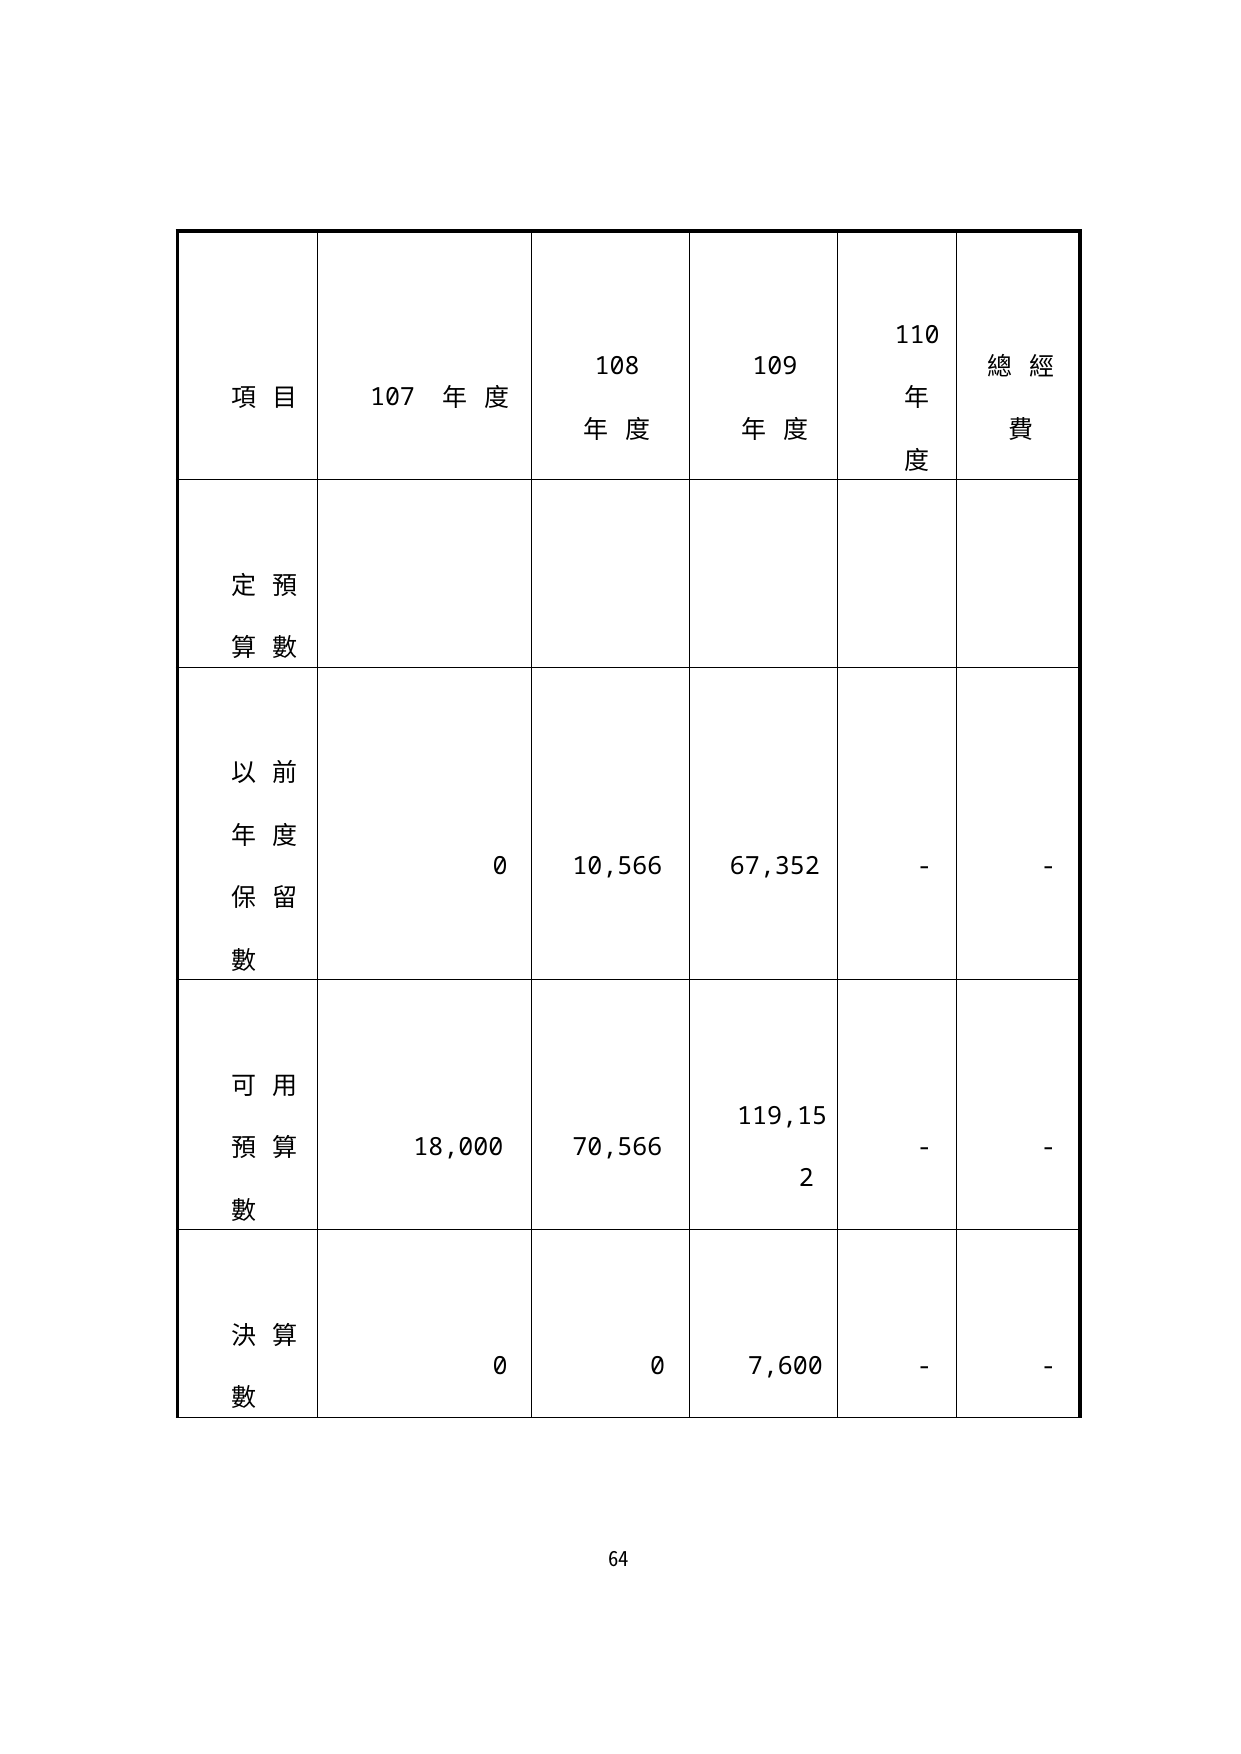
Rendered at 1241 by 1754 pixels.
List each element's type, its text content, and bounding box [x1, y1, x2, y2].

table_cell 可用預算數 [179, 980, 317, 1229]
table_cell 18,000 [318, 980, 531, 1229]
table_cell 7,600 [690, 1230, 837, 1417]
table_cell [690, 480, 837, 667]
table_header 107年度 [318, 233, 531, 479]
table_cell [838, 480, 956, 667]
table_header 總經費 [957, 233, 1078, 479]
table_cell 0 [318, 1230, 531, 1417]
table_cell 67,352 [690, 668, 837, 979]
table_cell 定預算數 [179, 480, 317, 667]
table_cell 10,566 [532, 668, 689, 979]
table_cell - [838, 1230, 956, 1417]
table_header 108年度 [532, 233, 689, 479]
table_cell 70,566 [532, 980, 689, 1229]
table_cell [957, 480, 1078, 667]
table_header 110年度 [838, 233, 956, 479]
table_cell 以前年度保留數 [179, 668, 317, 979]
table_cell 0 [318, 668, 531, 979]
table_cell - [838, 980, 956, 1229]
table_header 109年度 [690, 233, 837, 479]
table_header 項目 [179, 233, 317, 479]
table_cell 119,152 [690, 980, 837, 1229]
table_cell - [957, 1230, 1078, 1417]
table_cell 決算數 [179, 1230, 317, 1417]
table_cell [532, 480, 689, 667]
table_cell - [838, 668, 956, 979]
table_cell 0 [532, 1230, 689, 1417]
table_cell - [957, 668, 1078, 979]
table_cell - [957, 980, 1078, 1229]
table_cell [318, 480, 531, 667]
